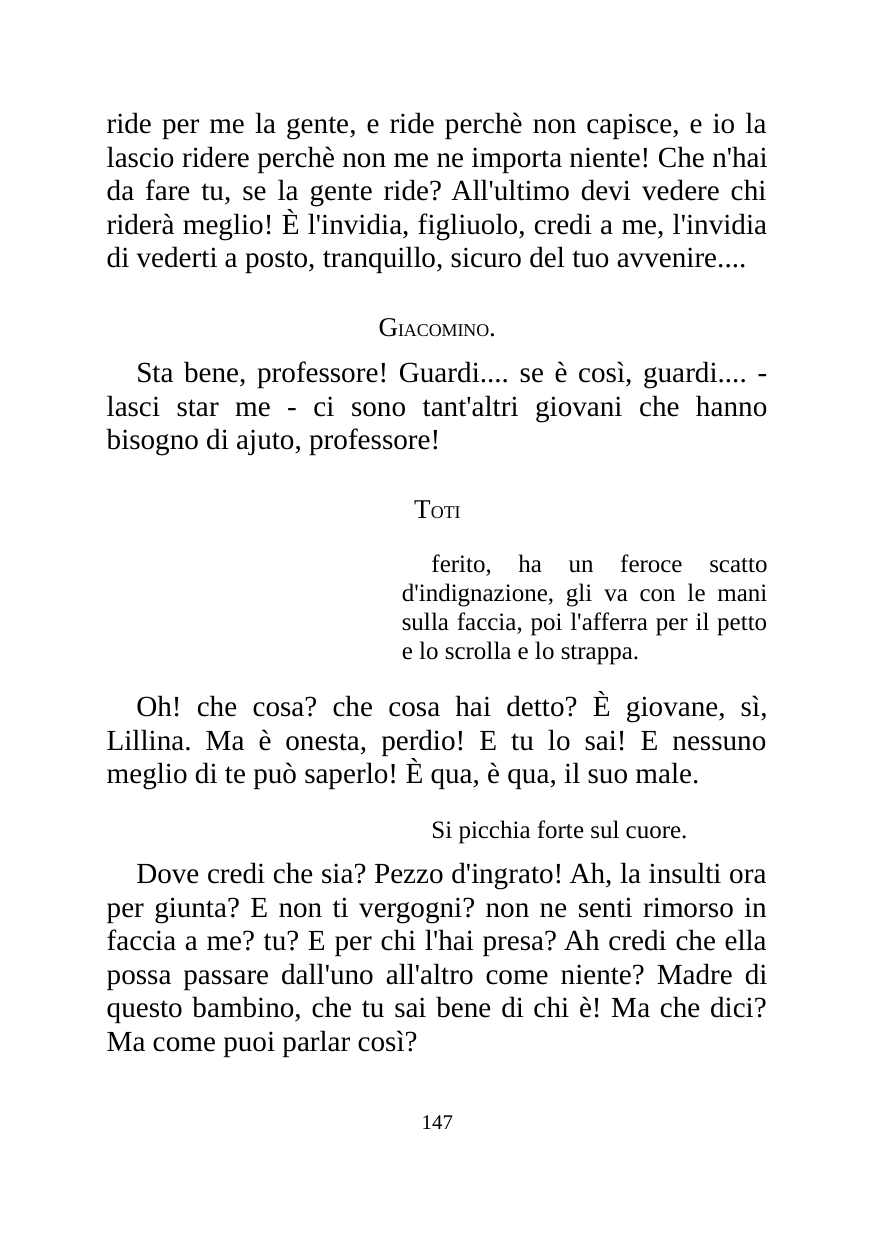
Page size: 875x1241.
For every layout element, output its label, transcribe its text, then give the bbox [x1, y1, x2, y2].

text Toti [106, 493, 768, 524]
text Dove credi che sia? Pezzo d'ingrato! Ah, la insulti ora per giunta? E non ti vergogni? non ne senti rimorso in faccia a me? tu? E per chi l'hai presa? Ah credi che ella possa passare dall'uno all'altro come niente? Madre di questo bambino, che tu sai bene di chi è! Ma che dici? Ma come puoi parlar così? [106, 856, 768, 1058]
text Giacomino. [106, 312, 768, 343]
text Sta bene, professore! Guardi.... se è così, guardi.... - lasci star me - ci sono tant'altri giovani che hanno bisogno di ajuto, professore! [106, 355, 768, 456]
text Si picchia forte sul cuore. [402, 815, 768, 844]
text ferito, ha un feroce scatto d'indignazione, gli va con le mani sulla faccia, poi l'afferra per il petto e lo scrolla e lo strappa. [402, 549, 768, 664]
text Oh! che cosa? che cosa hai detto? È giovane, sì, Lillina. Ma è onesta, perdio! E tu lo sai! E nessuno meglio di te può saperlo! È qua, è qua, il suo male. [106, 689, 768, 790]
text ride per me la gente, e ride perchè non capisce, e io la lascio ridere perchè non me ne importa niente! Che n'hai da fare tu, se la gente ride? All'ultimo devi vedere chi riderà meglio! È l'invidia, figliuolo, credi a me, l'invidia di vederti a posto, tranquillo, sicuro del tuo avvenire.... [106, 106, 768, 274]
